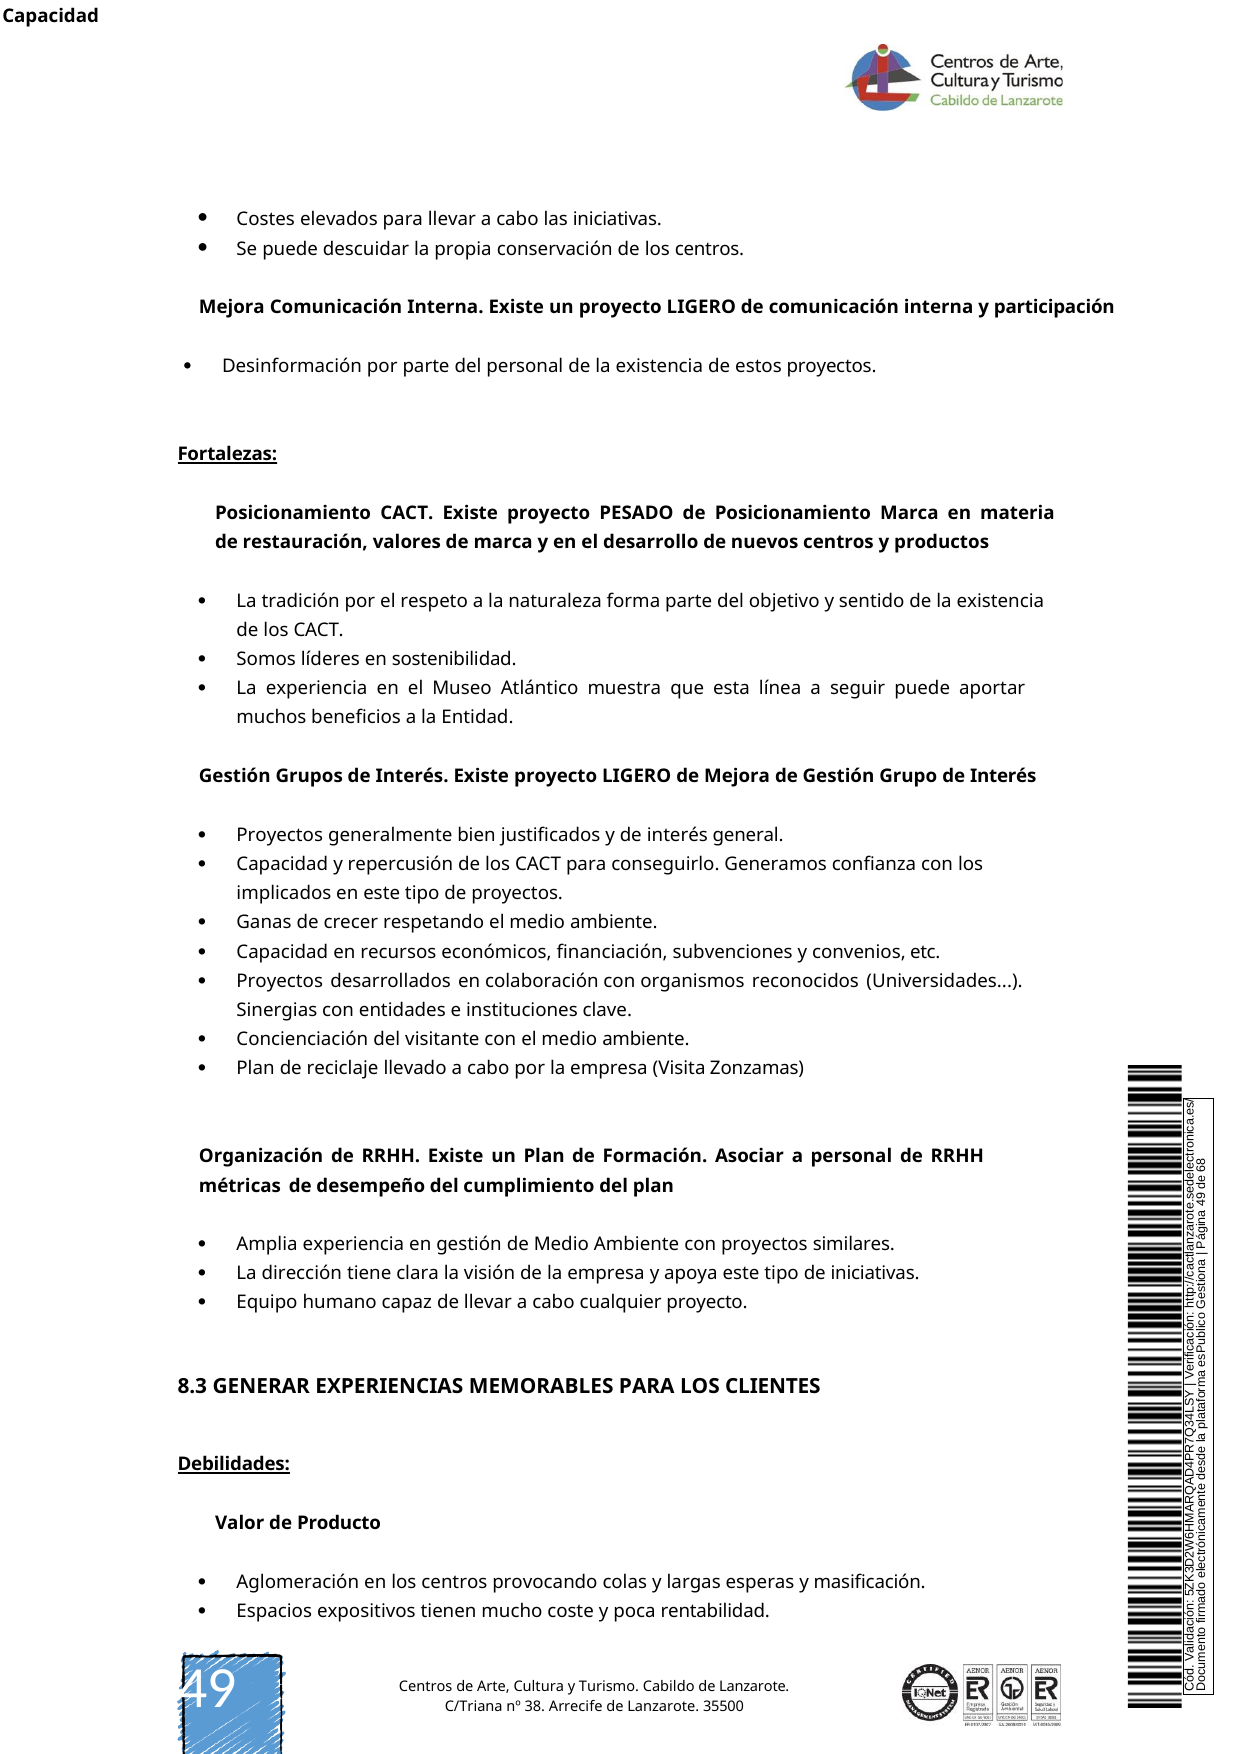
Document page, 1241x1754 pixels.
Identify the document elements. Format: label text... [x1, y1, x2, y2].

list Somos líderes en sostenibilidad. [199, 645, 1192, 671]
list La dirección tiene clara la visión de la empresa y apoya este tipo de iniciativas. [199, 1259, 1127, 1285]
picture [1127, 1065, 1182, 1708]
text Cód. Validación: 5ZK3D2W6HMARQAD4PR7Q34LSY | Verificación: http://cactlanzarote.sedelectronica.es/ Documento firmado electrónicamente desde la plataforma esPublico Gestiona | Página 49 de 68 [1184, 1100, 1208, 1693]
list Capacidad y repercusión de los CACT para conseguirlo. Generamos confianza con los implicados en este tipo de proyectos. [199, 850, 1063, 905]
picture [902, 1664, 1061, 1726]
list La tradición por el respeto a la naturaleza forma parte del objetivo y sentido de la existencia de los CACT. [199, 587, 1063, 641]
list Equipo humano capaz de llevar a cabo cualquier proyecto. [199, 1289, 1127, 1314]
list Plan de reciclaje llevado a cabo por la empresa (Visita Zonzamas) [199, 1054, 1192, 1080]
list Amplia experiencia en gestión de Medio Ambiente con proyectos similares. [199, 1230, 1127, 1256]
subtitle Posicionamiento CACT. Existe proyecto PESADO de Posicionamiento Marca en materia de restauración, valores de marca y en el desarrollo de nuevos centros y productos [215, 499, 1070, 554]
list Desinformación por parte del personal de la existencia de estos proyectos. [184, 352, 1192, 378]
subtitle Organización de RRHH. Existe un Plan de Formación. Asociar a personal de RRHH métricas de desempeño del cumplimiento del plan [199, 1143, 1070, 1197]
list Costes elevados para llevar a cabo las iniciativas. [199, 206, 1192, 231]
subtitle Mejora Comunicación Interna. Existe un proyecto LIGERO de comunicación interna y participación [199, 294, 1192, 319]
list Aglomeración en los centros provocando colas y largas esperas y masificación. [199, 1568, 1127, 1593]
subtitle GENERAR EXPERIENCIAS MEMORABLES PARA LOS CLIENTES [177, 1371, 1127, 1400]
list Proyectos desarrollados en colaboración con organismos reconocidos (Universidades...). Sinergias con entidades e instituciones clave. [199, 967, 1063, 1022]
list Ganas de crecer respetando el medio ambiente. [199, 909, 1192, 934]
list Espacios expositivos tienen mucho coste y poca rentabilidad. [199, 1597, 1127, 1623]
list Se puede descuidar la propia conservación de los centros. [199, 235, 1192, 261]
subtitle Debilidades: [177, 1451, 1127, 1476]
subtitle Fortalezas: [177, 441, 1192, 466]
picture [177, 1650, 286, 1754]
list Proyectos generalmente bien justificados y de interés general. [199, 821, 1192, 846]
subtitle Gestión Grupos de Interés. Existe proyecto LIGERO de Mejora de Gestión Grupo de Interés [199, 762, 1192, 788]
list Capacidad en recursos económicos, financiación, subvenciones y convenios, etc. [199, 938, 1192, 963]
subtitle Valor de Producto [215, 1509, 1127, 1535]
picture [844, 44, 1063, 111]
text Centros de Arte, Cultura y Turismo. Cabildo de Lanzarote. [178, 1676, 902, 1696]
list La experiencia en el Museo Atlántico muestra que esta línea a seguir puede aportar muchos beneficios a la Entidad. [199, 674, 1063, 729]
list Concienciación del visitante con el medio ambiente. [199, 1026, 1192, 1051]
text C/Triana nº 38. Arrecife de Lanzarote. 35500 [178, 1696, 902, 1716]
